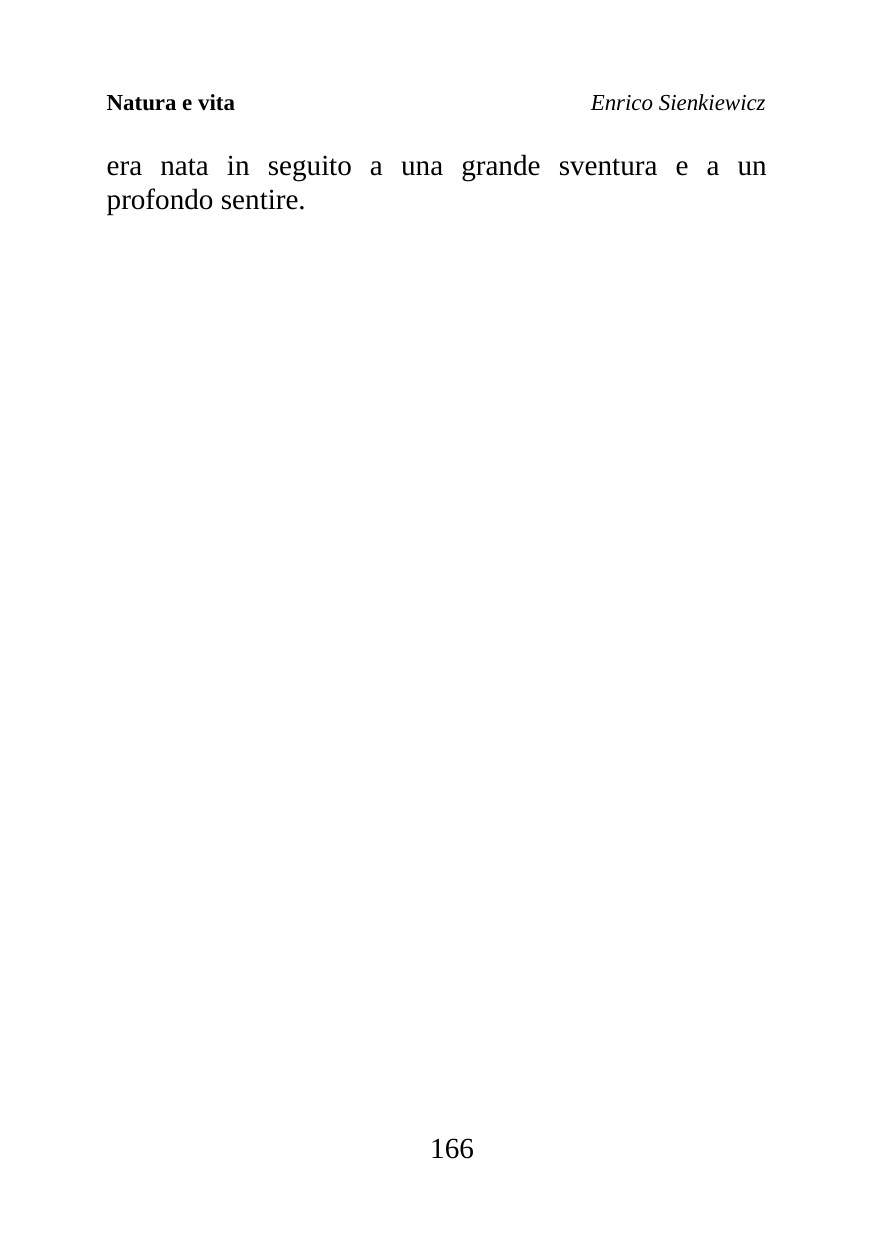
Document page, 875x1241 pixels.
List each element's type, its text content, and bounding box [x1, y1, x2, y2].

text era nata in seguito a una grande sventura e a un profondo sentire. [106, 148, 768, 216]
